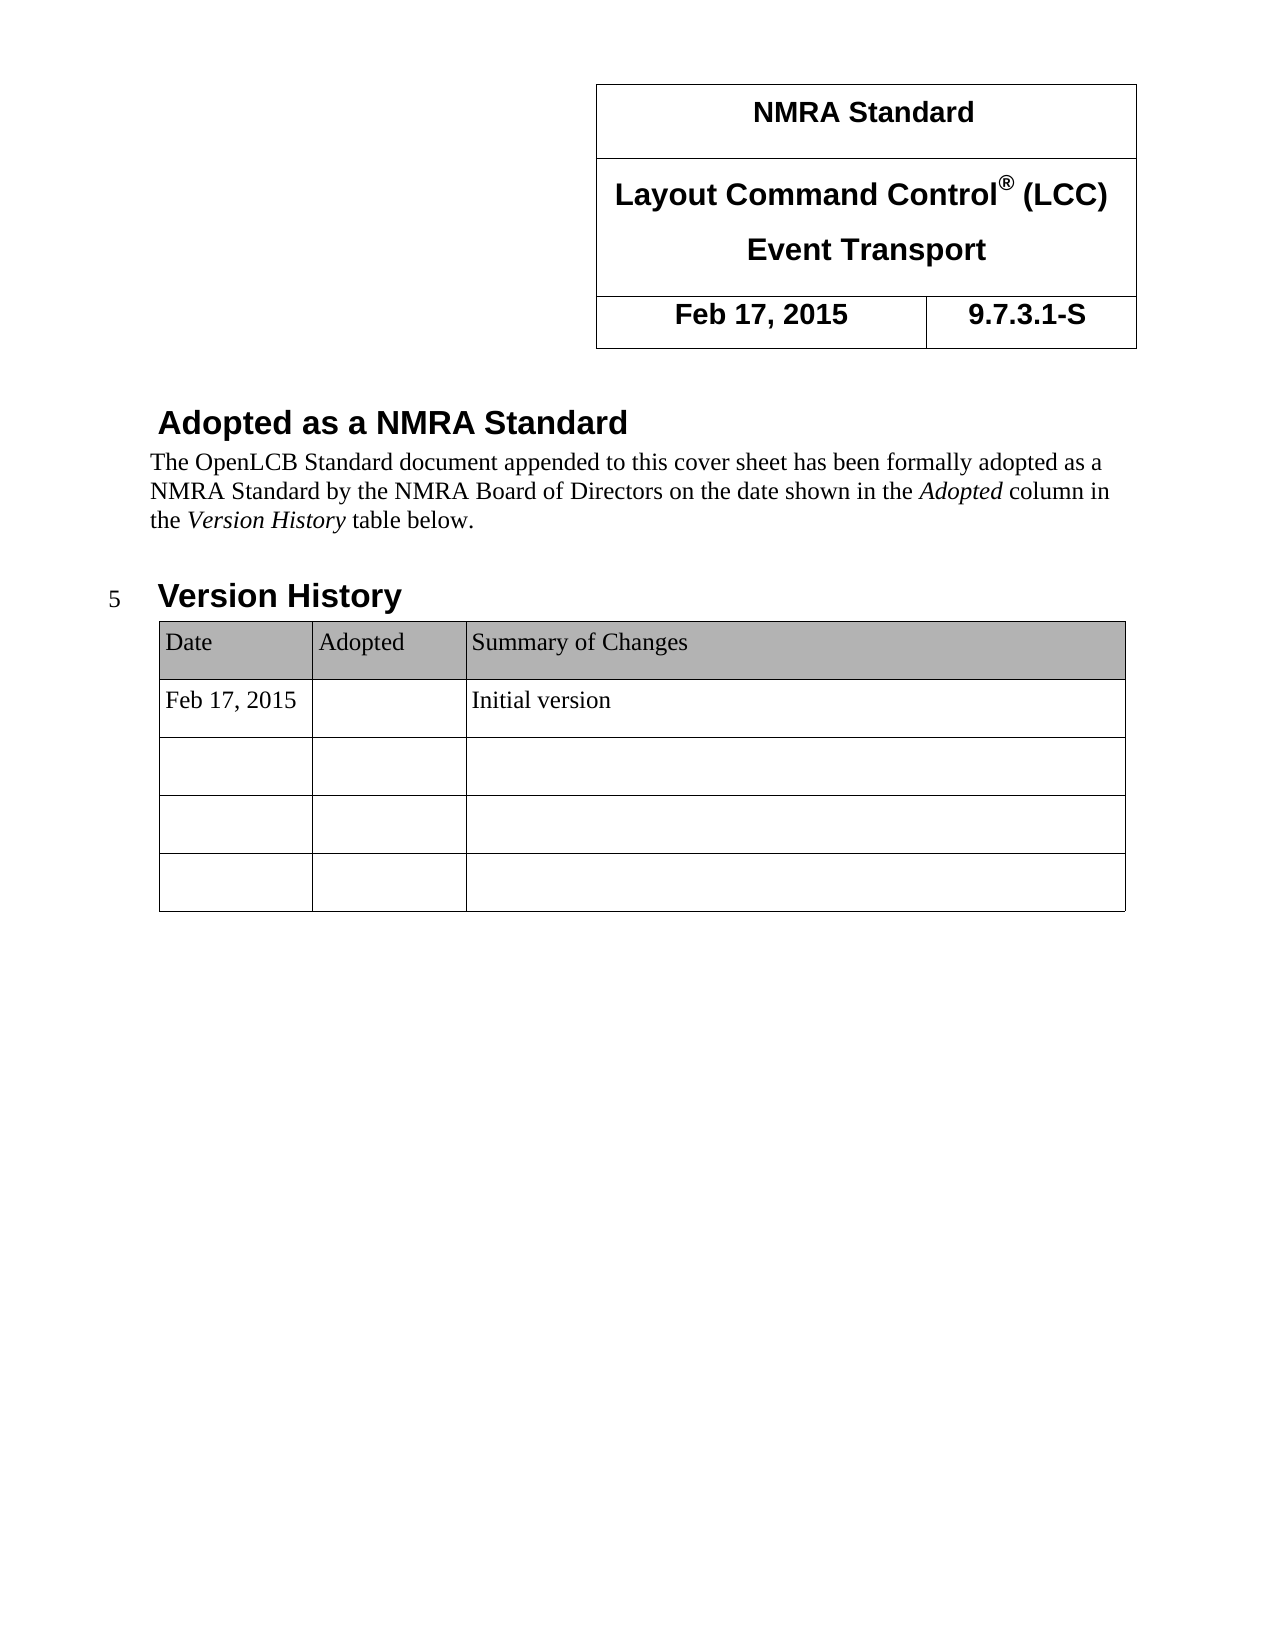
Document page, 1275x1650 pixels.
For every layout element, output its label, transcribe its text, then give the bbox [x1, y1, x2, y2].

table_cell [467, 796, 1125, 853]
text The OpenLCB Standard document appended to this cover sheet has been formally adopted as a NMRA Standard by the NMRA Board of Directors on the date shown in the Adopted column in the Version History table below. [150, 447, 1125, 534]
table_cell [313, 738, 466, 795]
table_cell [160, 854, 312, 911]
table_cell Initial version [467, 680, 1125, 737]
subtitle Version History [112, 576, 1125, 615]
table_cell [160, 738, 312, 795]
table_cell [467, 738, 1125, 795]
table_header Adopted [313, 622, 466, 679]
table_cell [313, 854, 466, 911]
table_cell [160, 796, 312, 853]
table_header Summary of Changes [467, 622, 1125, 679]
table_cell [313, 796, 466, 853]
table_cell Feb 17, 2015 [160, 680, 312, 737]
table_cell [313, 680, 466, 737]
table_header Date [160, 622, 312, 679]
table_cell [467, 854, 1125, 911]
subtitle Adopted as a NMRA Standard [112, 403, 1125, 441]
